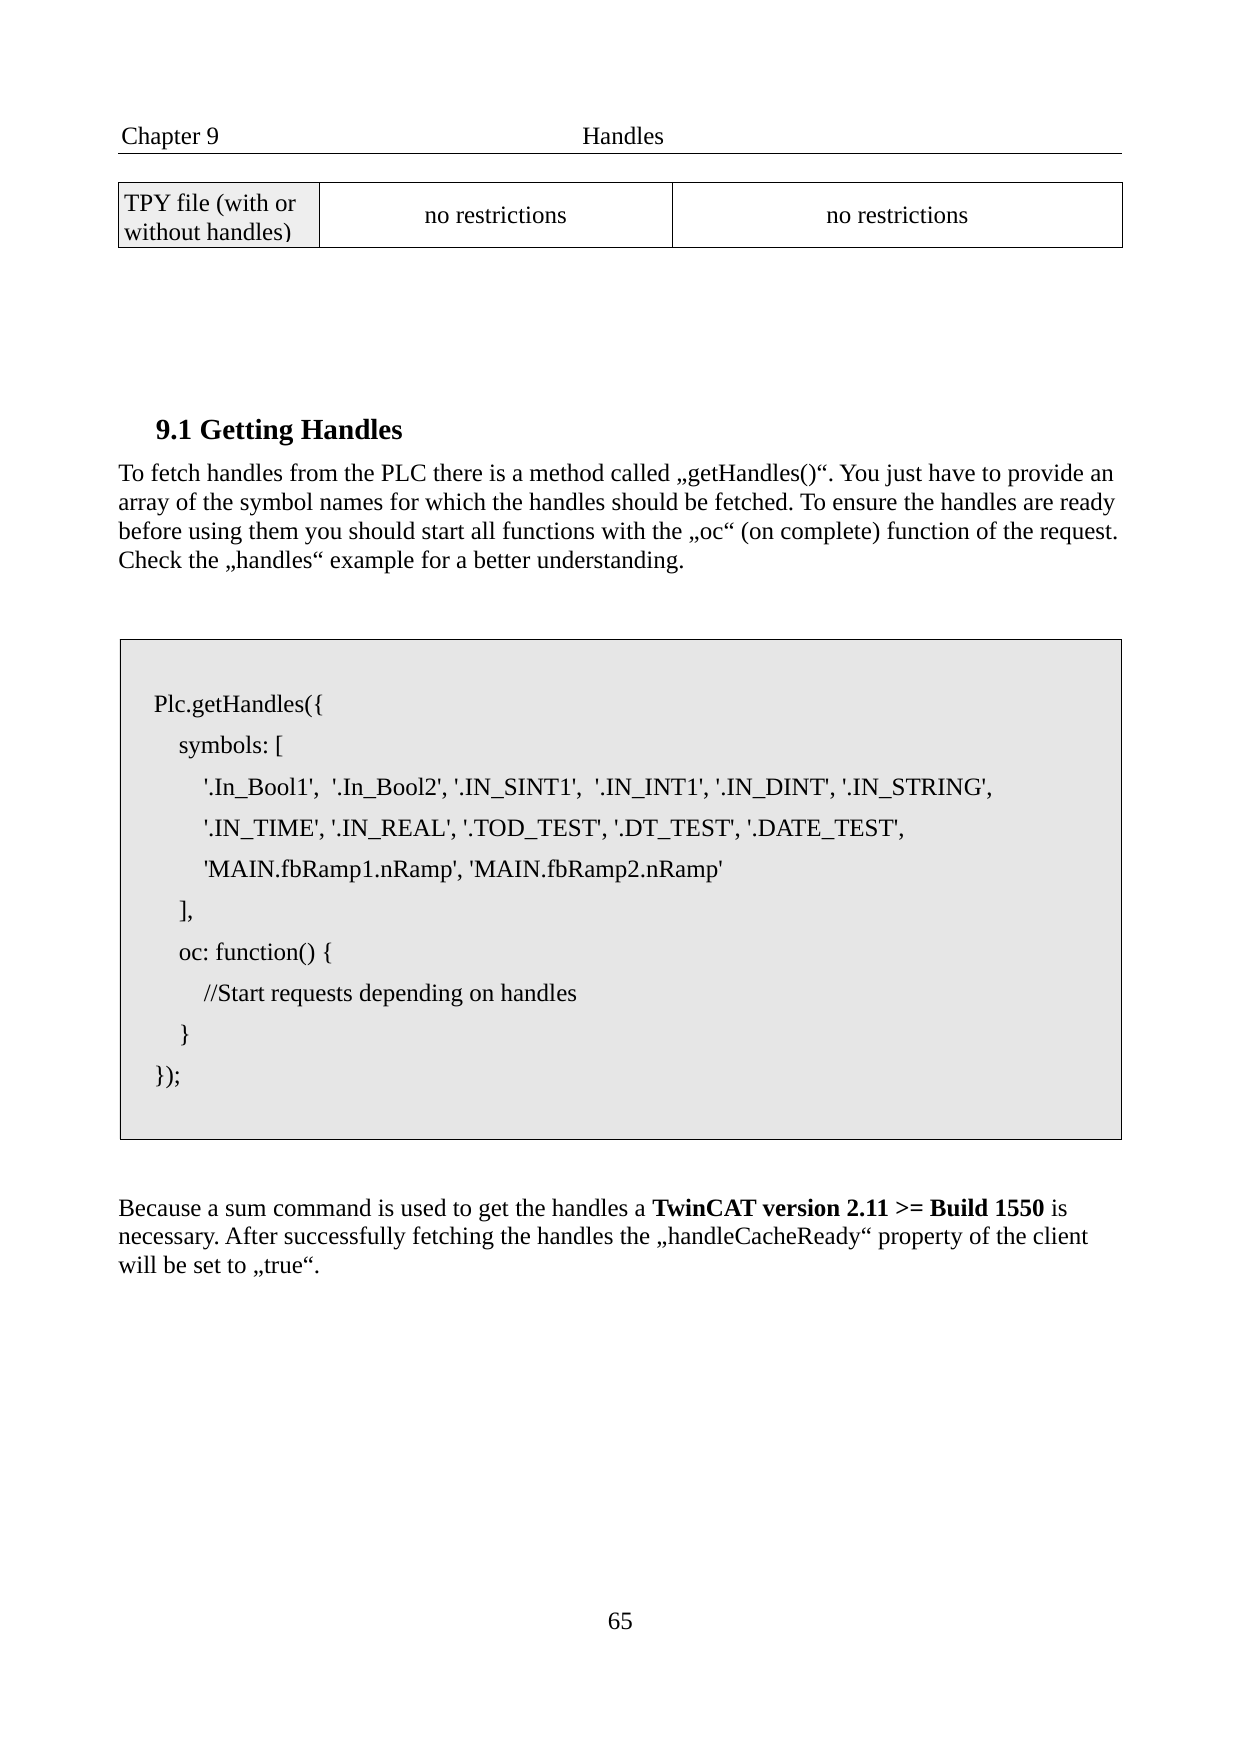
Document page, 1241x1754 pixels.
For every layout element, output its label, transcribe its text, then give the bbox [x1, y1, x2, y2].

table_cell no restrictions [673, 183, 1122, 247]
text Because a sum command is used to get the handles a TwinCAT version 2.11 >= Build 1550 is necessary. After successfully fetching the handles the „handleCacheReady“ property of the client will be set to „true“. [118, 1193, 1122, 1279]
text '.IN_TIME', '.IN_REAL', '.TOD_TEST', '.DT_TEST', '.DATE_TEST', [128, 813, 1112, 842]
text }); [128, 1061, 1112, 1089]
table_cell no restrictions [320, 183, 672, 247]
text //Start requests depending on handles [128, 978, 1112, 1007]
text symbols: [ [128, 731, 1112, 759]
text To fetch handles from the PLC there is a method called „getHandles()“. You just have to provide an array of the symbol names for which the handles should be fetched. To ensure the handles are ready before using them you should start all functions with the „oc“ (on complete) function of the request. Check the „handles“ example for a better understanding. [118, 458, 1122, 573]
table_cell TPY file (with or without handles) [119, 183, 319, 247]
subtitle 9.1 Getting Handles [156, 412, 1122, 446]
text oc: function() { [128, 937, 1112, 966]
text } [128, 1019, 1112, 1048]
text Plc.getHandles({ [128, 689, 1112, 718]
text 'MAIN.fbRamp1.nRamp', 'MAIN.fbRamp2.nRamp' [128, 854, 1112, 883]
text '.In_Bool1', '.In_Bool2', '.IN_SINT1', '.IN_INT1', '.IN_DINT', '.IN_STRING', [128, 772, 1112, 801]
text ], [128, 896, 1112, 924]
